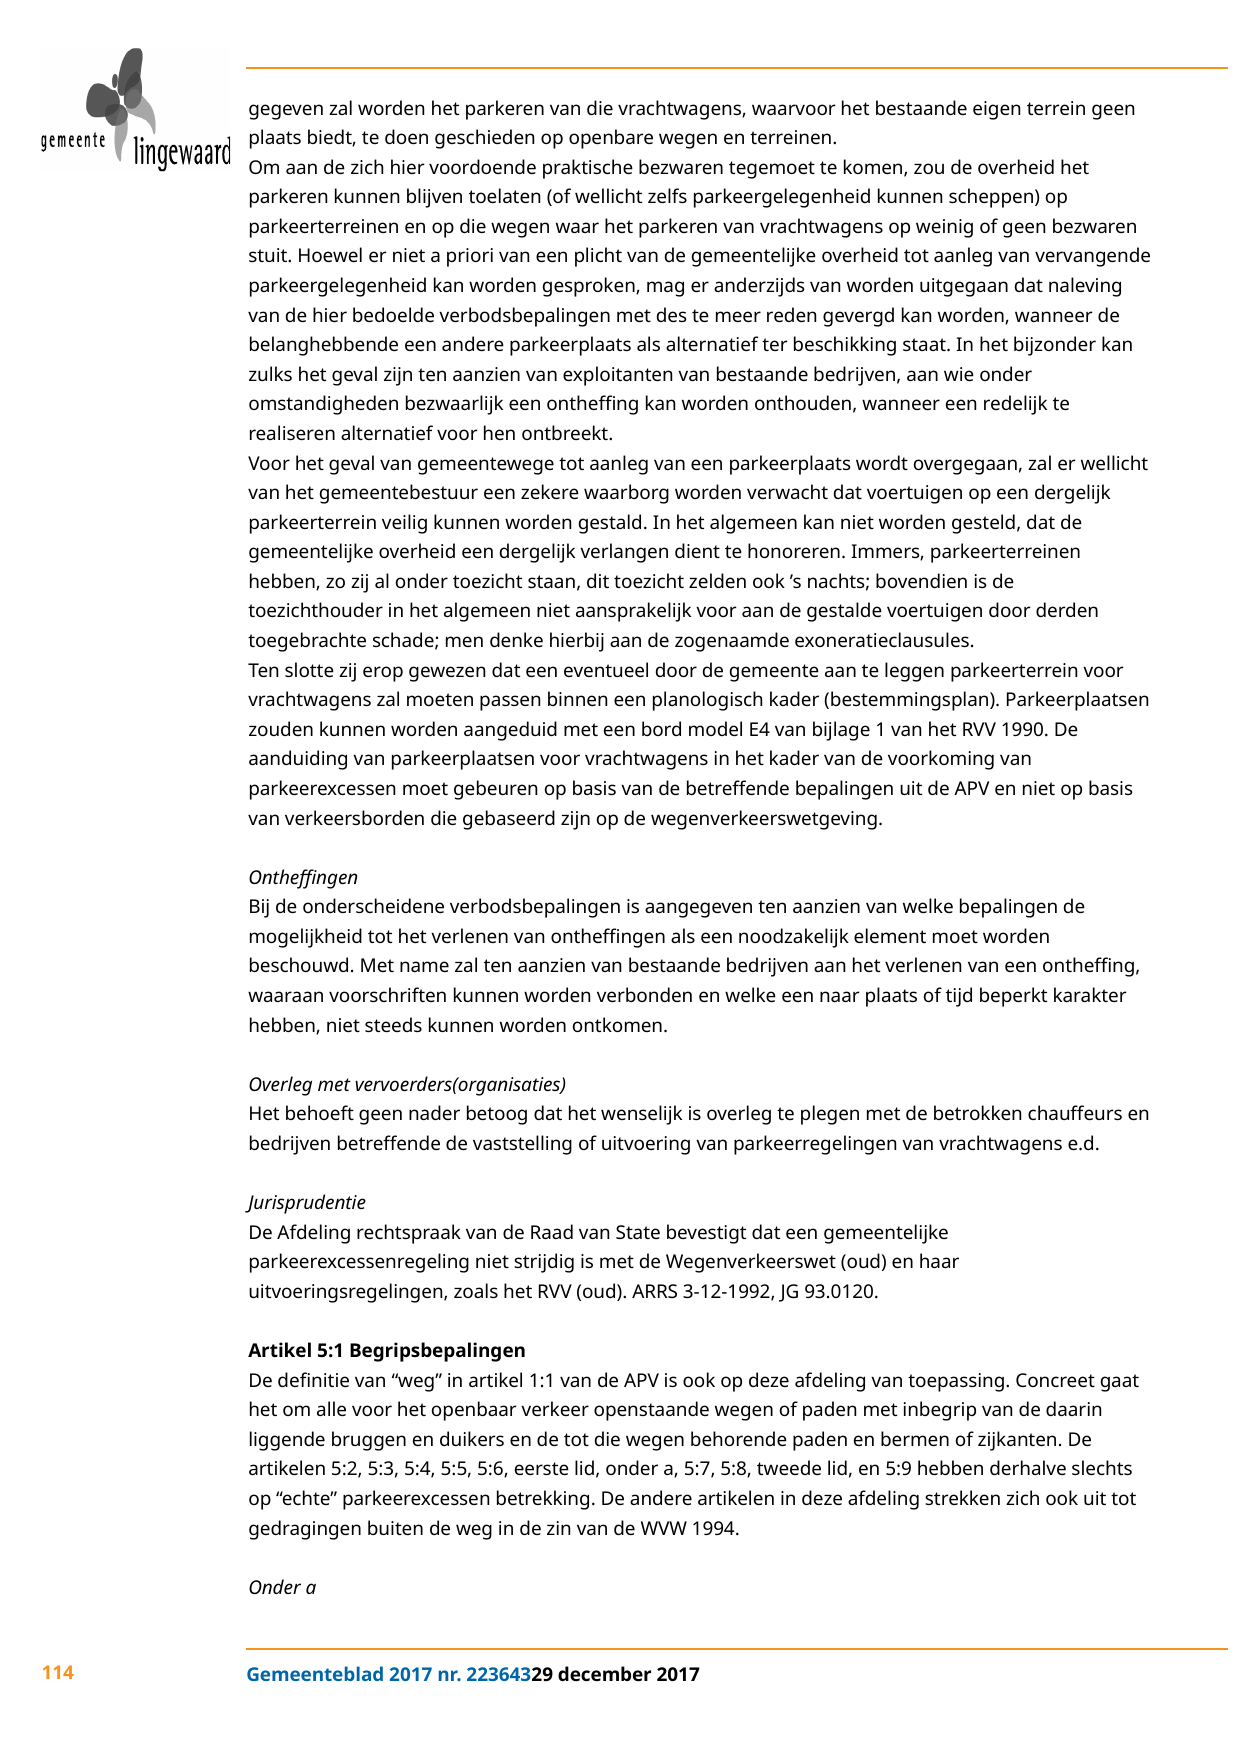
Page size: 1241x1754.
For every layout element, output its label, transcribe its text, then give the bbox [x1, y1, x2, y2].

text Artikel 5:1 Begripsbepalingen [248, 1337, 1152, 1363]
text Voor het geval van gemeentewege tot aanleg van een parkeerplaats wordt overgegaan, zal er wellicht van het gemeentebestuur een zekere waarborg worden verwacht dat voertuigen op een dergelijk parkeerterrein veilig kunnen worden gestald. In het algemeen kan niet worden gesteld, dat de gemeentelijke overheid een dergelijk verlangen dient te honoreren. Immers, parkeerterreinen hebben, zo zij al onder toezicht staan, dit toezicht zelden ook ’s nachts; bovendien is de toezichthouder in het algemeen niet aansprakelijk voor aan de gestalde voertuigen door derden toegebrachte schade; men denke hierbij aan de zogenaamde exoneratieclausules. [248, 450, 1152, 653]
text Ontheffingen [248, 864, 1152, 890]
picture [41, 47, 231, 172]
text Bij de onderscheidene verbodsbepalingen is aangegeven ten aanzien van welke bepalingen de mogelijkheid tot het verlenen van ontheffingen als een noodzakelijk element moet worden beschouwd. Met name zal ten aanzien van bestaande bedrijven aan het verlenen van een ontheffing, waaraan voorschriften kunnen worden verbonden en welke een naar plaats of tijd beperkt karakter hebben, niet steeds kunnen worden ontkomen. [248, 893, 1152, 1038]
text Om aan de zich hier voordoende praktische bezwaren tegemoet te komen, zou de overheid het parkeren kunnen blijven toelaten (of wellicht zelfs parkeergelegenheid kunnen scheppen) op parkeerterreinen en op die wegen waar het parkeren van vrachtwagens op weinig of geen bezwaren stuit. Hoewel er niet a priori van een plicht van de gemeentelijke overheid tot aanleg van vervangende parkeergelegenheid kan worden gesproken, mag er anderzijds van worden uitgegaan dat naleving van de hier bedoelde verbodsbepalingen met des te meer reden gevergd kan worden, wanneer de belanghebbende een andere parkeerplaats als alternatief ter beschikking staat. In het bijzonder kan zulks het geval zijn ten aanzien van exploitanten van bestaande bedrijven, aan wie onder omstandigheden bezwaarlijk een ontheffing kan worden onthouden, wanneer een redelijk te realiseren alternatief voor hen ontbreekt. [248, 154, 1152, 446]
text gegeven zal worden het parkeren van die vrachtwagens, waarvoor het bestaande eigen terrein geen plaats biedt, te doen geschieden op openbare wegen en terreinen. [248, 95, 1152, 150]
text De definitie van “weg” in artikel 1:1 van de APV is ook op deze afdeling van toepassing. Concreet gaat het om alle voor het openbaar verkeer openstaande wegen of paden met inbegrip van de daarin liggende bruggen en duikers en de tot die wegen behorende paden en bermen of zijkanten. De artikelen 5:2, 5:3, 5:4, 5:5, 5:6, eerste lid, onder a, 5:7, 5:8, tweede lid, en 5:9 hebben derhalve slechts op “echte” parkeerexcessen betrekking. De andere artikelen in deze afdeling strekken zich ook uit tot gedragingen buiten de weg in de zin van de WVW 1994. [248, 1367, 1152, 1541]
text Jurisprudentie [248, 1189, 1152, 1215]
text De Afdeling rechtspraak van de Raad van State bevestigt dat een gemeentelijke parkeerexcessenregeling niet strijdig is met de Wegenverkeerswet (oud) en haar uitvoeringsregelingen, zoals het RVV (oud). ARRS 3-12-1992, JG 93.0120. [248, 1219, 1152, 1304]
text Overleg met vervoerders(organisaties) [248, 1071, 1152, 1097]
text Onder a [248, 1574, 1152, 1600]
text Het behoeft geen nader betoog dat het wenselijk is overleg te plegen met de betrokken chauffeurs en bedrijven betreffende de vaststelling of uitvoering van parkeerregelingen van vrachtwagens e.d. [248, 1101, 1152, 1156]
text Ten slotte zij erop gewezen dat een eventueel door de gemeente aan te leggen parkeerterrein voor vrachtwagens zal moeten passen binnen een planologisch kader (bestemmingsplan). Parkeerplaatsen zouden kunnen worden aangeduid met een bord model E4 van bijlage 1 van het RVV 1990. De aanduiding van parkeerplaatsen voor vrachtwagens in het kader van de voorkoming van parkeerexcessen moet gebeuren op basis van de betreffende bepalingen uit de APV en niet op basis van verkeersborden die gebaseerd zijn op de wegenverkeerswetgeving. [248, 657, 1152, 831]
